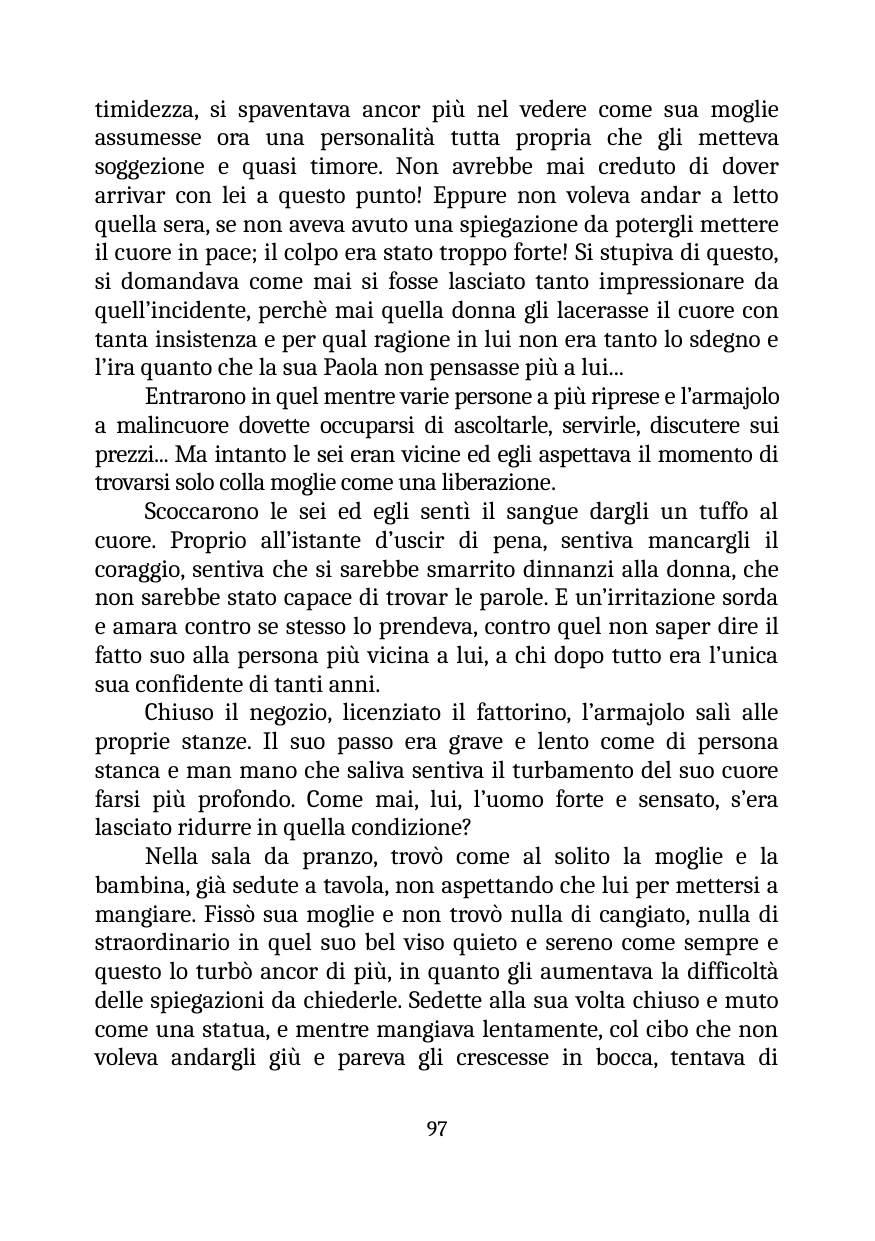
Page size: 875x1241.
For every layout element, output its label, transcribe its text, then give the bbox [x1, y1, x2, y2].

text Scoccarono le sei ed egli sentì il sangue dargli un tuffo al cuore. Proprio all’istante d’uscir di pena, sentiva mancargli il coraggio, sentiva che si sarebbe smarrito dinnanzi alla donna, che non sarebbe stato capace di trovar le parole. E un’irritazione sorda e amara contro se stesso lo prendeva, contro quel non saper dire il fatto suo alla persona più vicina a lui, a chi dopo tutto era l’unica sua confidente di tanti anni. [94, 497, 779, 698]
text timidezza, si spaventava ancor più nel vedere come sua moglie assumesse ora una personalità tutta propria che gli metteva soggezione e quasi timore. Non avrebbe mai creduto di dover arrivar con lei a questo punto! Eppure non voleva andar a letto quella sera, se non aveva avuto una spiegazione da potergli mettere il cuore in pace; il colpo era stato troppo forte! Si stupiva di questo, si domandava come mai si fosse lasciato tanto impressionare da quell’incidente, perchè mai quella donna gli lacerasse il cuore con tanta insistenza e per qual ragione in lui non era tanto lo sdegno e l’ira quanto che la sua Paola non pensasse più a lui... [94, 94, 779, 382]
text Entrarono in quel mentre varie persone a più riprese e l’armajolo a malincuore dovette occuparsi di ascoltarle, servirle, discutere sui prezzi... Ma intanto le sei eran vicine ed egli aspettava il momento di trovarsi solo colla moglie come una liberazione. [94, 382, 779, 497]
text Nella sala da pranzo, trovò come al solito la moglie e la bambina, già sedute a tavola, non aspettando che lui per mettersi a mangiare. Fissò sua moglie e non trovò nulla di cangiato, nulla di straordinario in quel suo bel viso quieto e sereno come sempre e questo lo turbò ancor di più, in quanto gli aumentava la difficoltà delle spiegazioni da chiederle. Sedette alla sua volta chiuso e muto come una statua, e mentre mangiava lentamente, col cibo che non voleva andargli giù e pareva gli crescesse in bocca, tentava di [94, 842, 779, 1072]
text Chiuso il negozio, licenziato il fattorino, l’armajolo salì alle proprie stanze. Il suo passo era grave e lento come di persona stanca e man mano che saliva sentiva il turbamento del suo cuore farsi più profondo. Come mai, lui, l’uomo forte e sensato, s’era lasciato ridurre in quella condizione? [94, 698, 779, 842]
